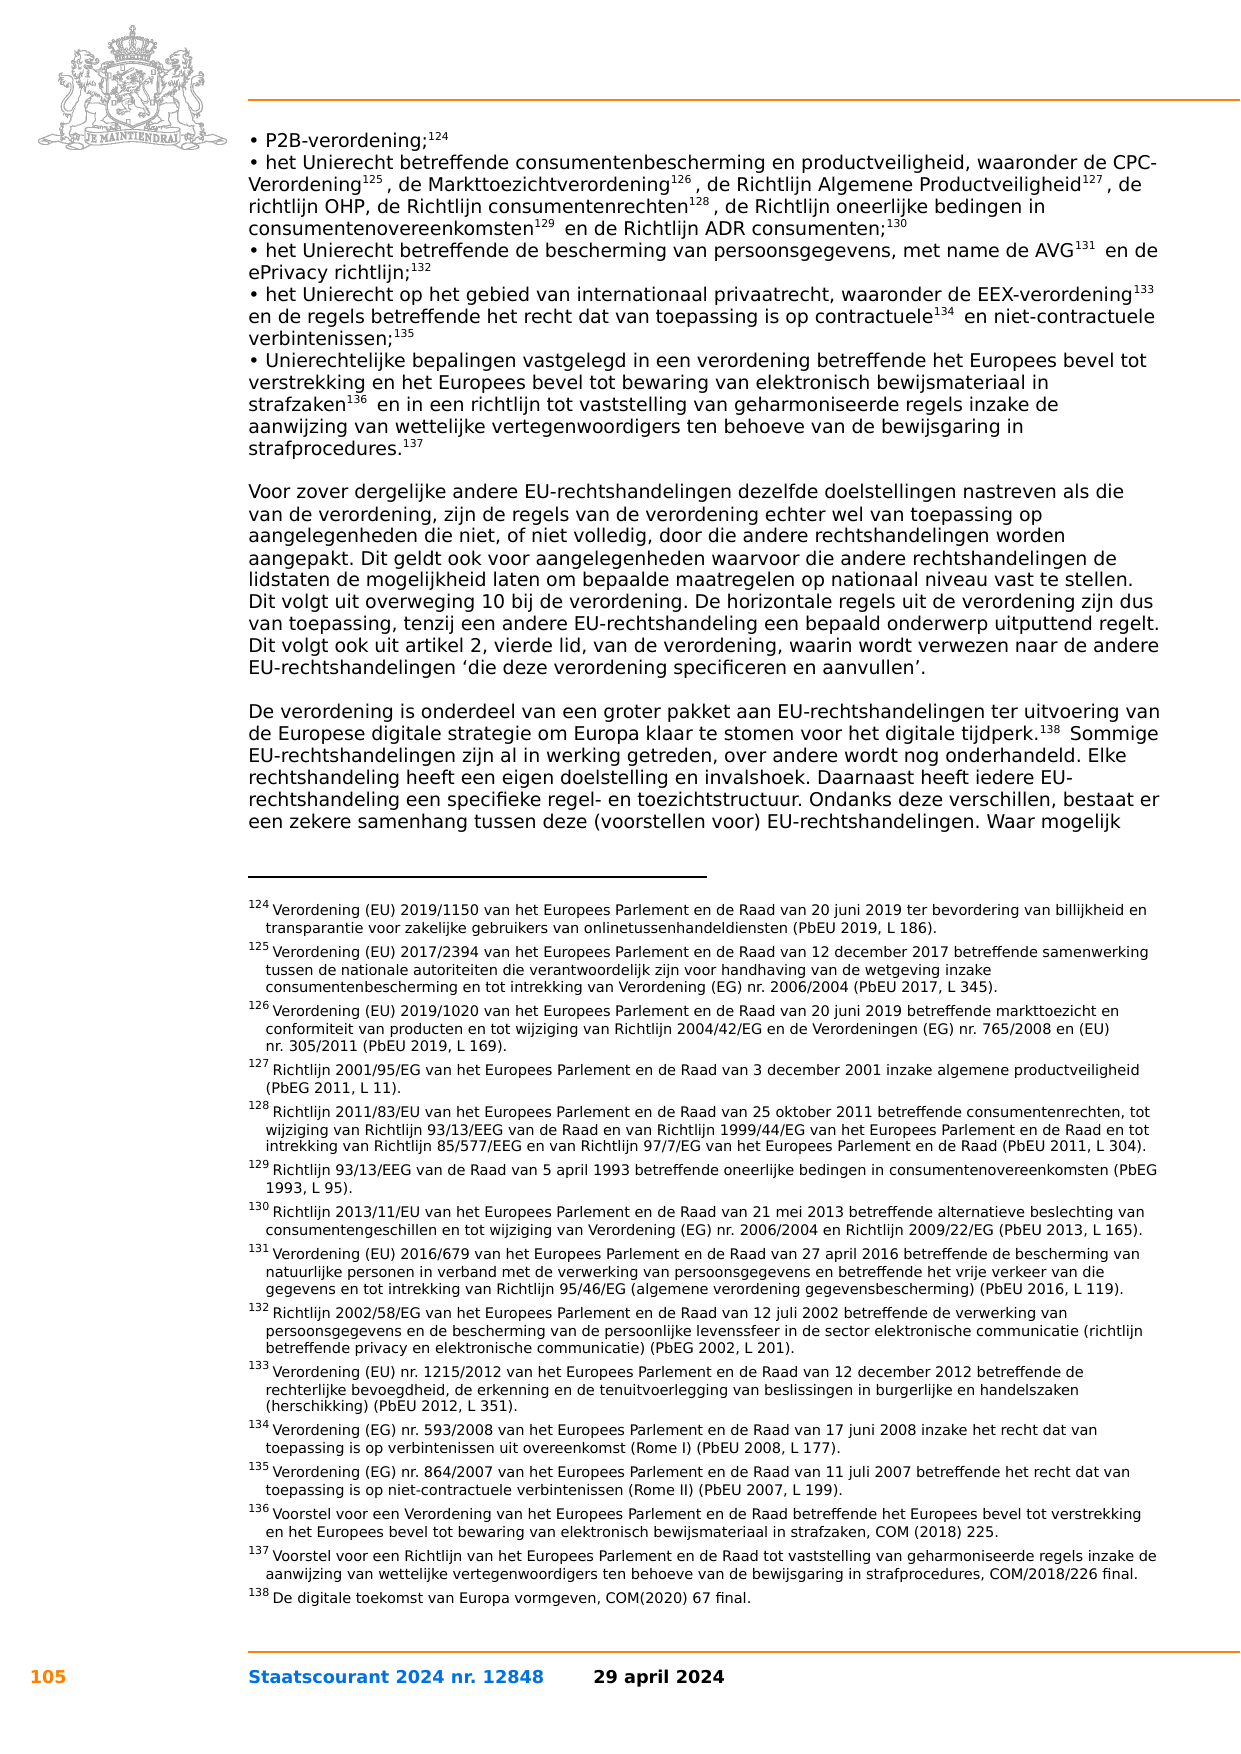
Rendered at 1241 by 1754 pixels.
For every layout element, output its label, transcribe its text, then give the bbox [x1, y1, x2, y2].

text • Unierechtelijke bepalingen vastgelegd in een verordening betreffende het Europees bevel tot verstrekking en het Europees bevel tot bewaring van elektronisch bewijsmateriaal in strafzaken en in een richtlijn tot vaststelling van geharmoniseerde regels inzake de aanwijzing van wettelijke vertegenwoordigers ten behoeve van de bewijsgaring in strafprocedures. [248, 350, 1163, 459]
text Verordening (EU) 2019/1150 van het Europees Parlement en de Raad van 20 juni 2019 ter bevordering van billijkheid en transparantie voor zakelijke gebruikers van onlinetussenhandeldiensten (PbEU 2019, L 186). [248, 898, 1163, 937]
text Voorstel voor een Verordening van het Europees Parlement en de Raad betreffende het Europees bevel tot verstrekking en het Europees bevel tot bewaring van elektronisch bewijsmateriaal in strafzaken, COM (2018) 225. [248, 1502, 1163, 1541]
text Richtlĳn 2002/58/EG van het Europees Parlement en de Raad van 12 juli 2002 betreffende de verwerking van persoonsgegevens en de bescherming van de persoonlĳke levenssfeer in de sector elektronische communicatie (richtlĳn betreffende privacy en elektronische communicatie) (PbEG 2002, L 201). [248, 1301, 1163, 1357]
text Richtlijn 93/13/EEG van de Raad van 5 april 1993 betreffende oneerlijke bedingen in consumentenovereenkomsten (PbEG 1993, L 95). [248, 1158, 1163, 1197]
text De verordening is onderdeel van een groter pakket aan EU-rechtshandelingen ter uitvoering van de Europese digitale strategie om Europa klaar te stomen voor het digitale tijdperk. Sommige EU-rechtshandelingen zijn al in werking getreden, over andere wordt nog onderhandeld. Elke rechtshandeling heeft een eigen doelstelling en invalshoek. Daarnaast heeft iedere EU-rechtshandeling een specifieke regel- en toezichtstructuur. Ondanks deze verschillen, bestaat er een zekere samenhang tussen deze (voorstellen voor) EU-rechtshandelingen. Waar mogelijk [248, 701, 1163, 833]
text Verordening (EG) nr. 593/2008 van het Europees Parlement en de Raad van 17 juni 2008 inzake het recht dat van toepassing is op verbintenissen uit overeenkomst (Rome I) (PbEU 2008, L 177). [248, 1418, 1163, 1457]
text • het Unierecht op het gebied van internationaal privaatrecht, waaronder de EEX-verordening en de regels betreffende het recht dat van toepassing is op contractuele en niet-contractuele verbintenissen; [248, 284, 1163, 350]
text • het Unierecht betreffende de bescherming van persoonsgegevens, met name de AVG en de ePrivacy richtlijn; [248, 240, 1163, 284]
text Verordening (EG) nr. 864/2007 van het Europees Parlement en de Raad van 11 juli 2007 betreffende het recht dat van toepassing is op niet-contractuele verbintenissen (Rome II) (PbEU 2007, L 199). [248, 1460, 1163, 1499]
text Voor zover dergelijke andere EU-rechtshandelingen dezelfde doelstellingen nastreven als die van de verordening, zijn de regels van de verordening echter wel van toepassing op aangelegenheden die niet, of niet volledig, door die andere rechtshandelingen worden aangepakt. Dit geldt ook voor aangelegenheden waarvoor die andere rechtshandelingen de lidstaten de mogelijkheid laten om bepaalde maatregelen op nationaal niveau vast te stellen. Dit volgt uit overweging 10 bij de verordening. De horizontale regels uit de verordening zijn dus van toepassing, tenzij een andere EU-rechtshandeling een bepaald onderwerp uitputtend regelt. Dit volgt ook uit artikel 2, vierde lid, van de verordening, waarin wordt verwezen naar de andere EU-rechtshandelingen ‘die deze verordening specificeren en aanvullen’. [248, 481, 1163, 679]
picture [38, 25, 227, 150]
text Verordening (EU) 2017/2394 van het Europees Parlement en de Raad van 12 december 2017 betreffende samenwerking tussen de nationale autoriteiten die verantwoordelijk zijn voor handhaving van de wetgeving inzake consumentenbescherming en tot intrekking van Verordening (EG) nr. 2006/2004 (PbEU 2017, L 345). [248, 940, 1163, 996]
text Verordening (EU) nr. 1215/2012 van het Europees Parlement en de Raad van 12 december 2012 betreffende de rechterlijke bevoegdheid, de erkenning en de tenuitvoerlegging van beslissingen in burgerlijke en handelszaken (herschikking) (PbEU 2012, L 351). [248, 1359, 1163, 1415]
text Richtlijn 2013/11/EU van het Europees Parlement en de Raad van 21 mei 2013 betreffende alternatieve beslechting van consumentengeschillen en tot wijziging van Verordening (EG) nr. 2006/2004 en Richtlijn 2009/22/EG (PbEU 2013, L 165). [248, 1200, 1163, 1239]
text De digitale toekomst van Europa vormgeven, COM(2020) 67 final. [248, 1586, 1163, 1608]
text Richtlĳn 2001/95/EG van het Europees Parlement en de Raad van 3 december 2001 inzake algemene productveiligheid (PbEG 2011, L 11). [248, 1058, 1163, 1097]
text • het Unierecht betreffende consumentenbescherming en productveiligheid, waaronder de CPC-Verordening, de Markttoezichtverordening, de Richtlijn Algemene Productveiligheid, de richtlijn OHP, de Richtlijn consumentenrechten, de Richtlijn oneerlijke bedingen in consumentenovereenkomsten en de Richtlijn ADR consumenten; [248, 152, 1163, 240]
text Verordening (EU) 2019/1020 van het Europees Parlement en de Raad van 20 juni 2019 betreffende markttoezicht en conformiteit van producten en tot wijziging van Richtlijn 2004/42/EG en de Verordeningen (EG) nr. 765/2008 en (EU) nr. 305/2011 (PbEU 2019, L 169). [248, 999, 1163, 1055]
text Voorstel voor een Richtlijn van het Europees Parlement en de Raad tot vaststelling van geharmoniseerde regels inzake de aanwijzing van wettelijke vertegenwoordigers ten behoeve van de bewijsgaring in strafprocedures, COM/2018/226 final. [248, 1544, 1163, 1583]
text • P2B-verordening; [248, 130, 1163, 152]
text Verordening (EU) 2016/679 van het Europees Parlement en de Raad van 27 april 2016 betreffende de bescherming van natuurlijke personen in verband met de verwerking van persoonsgegevens en betreffende het vrije verkeer van die gegevens en tot intrekking van Richtlijn 95/46/EG (algemene verordening gegevensbescherming) (PbEU 2016, L 119). [248, 1242, 1163, 1298]
text Richtlijn 2011/83/EU van het Europees Parlement en de Raad van 25 oktober 2011 betreffende consumentenrechten, tot wijziging van Richtlijn 93/13/EEG van de Raad en van Richtlijn 1999/44/EG van het Europees Parlement en de Raad en tot intrekking van Richtlijn 85/577/EEG en van Richtlijn 97/7/EG van het Europees Parlement en de Raad (PbEU 2011, L 304). [248, 1099, 1163, 1155]
